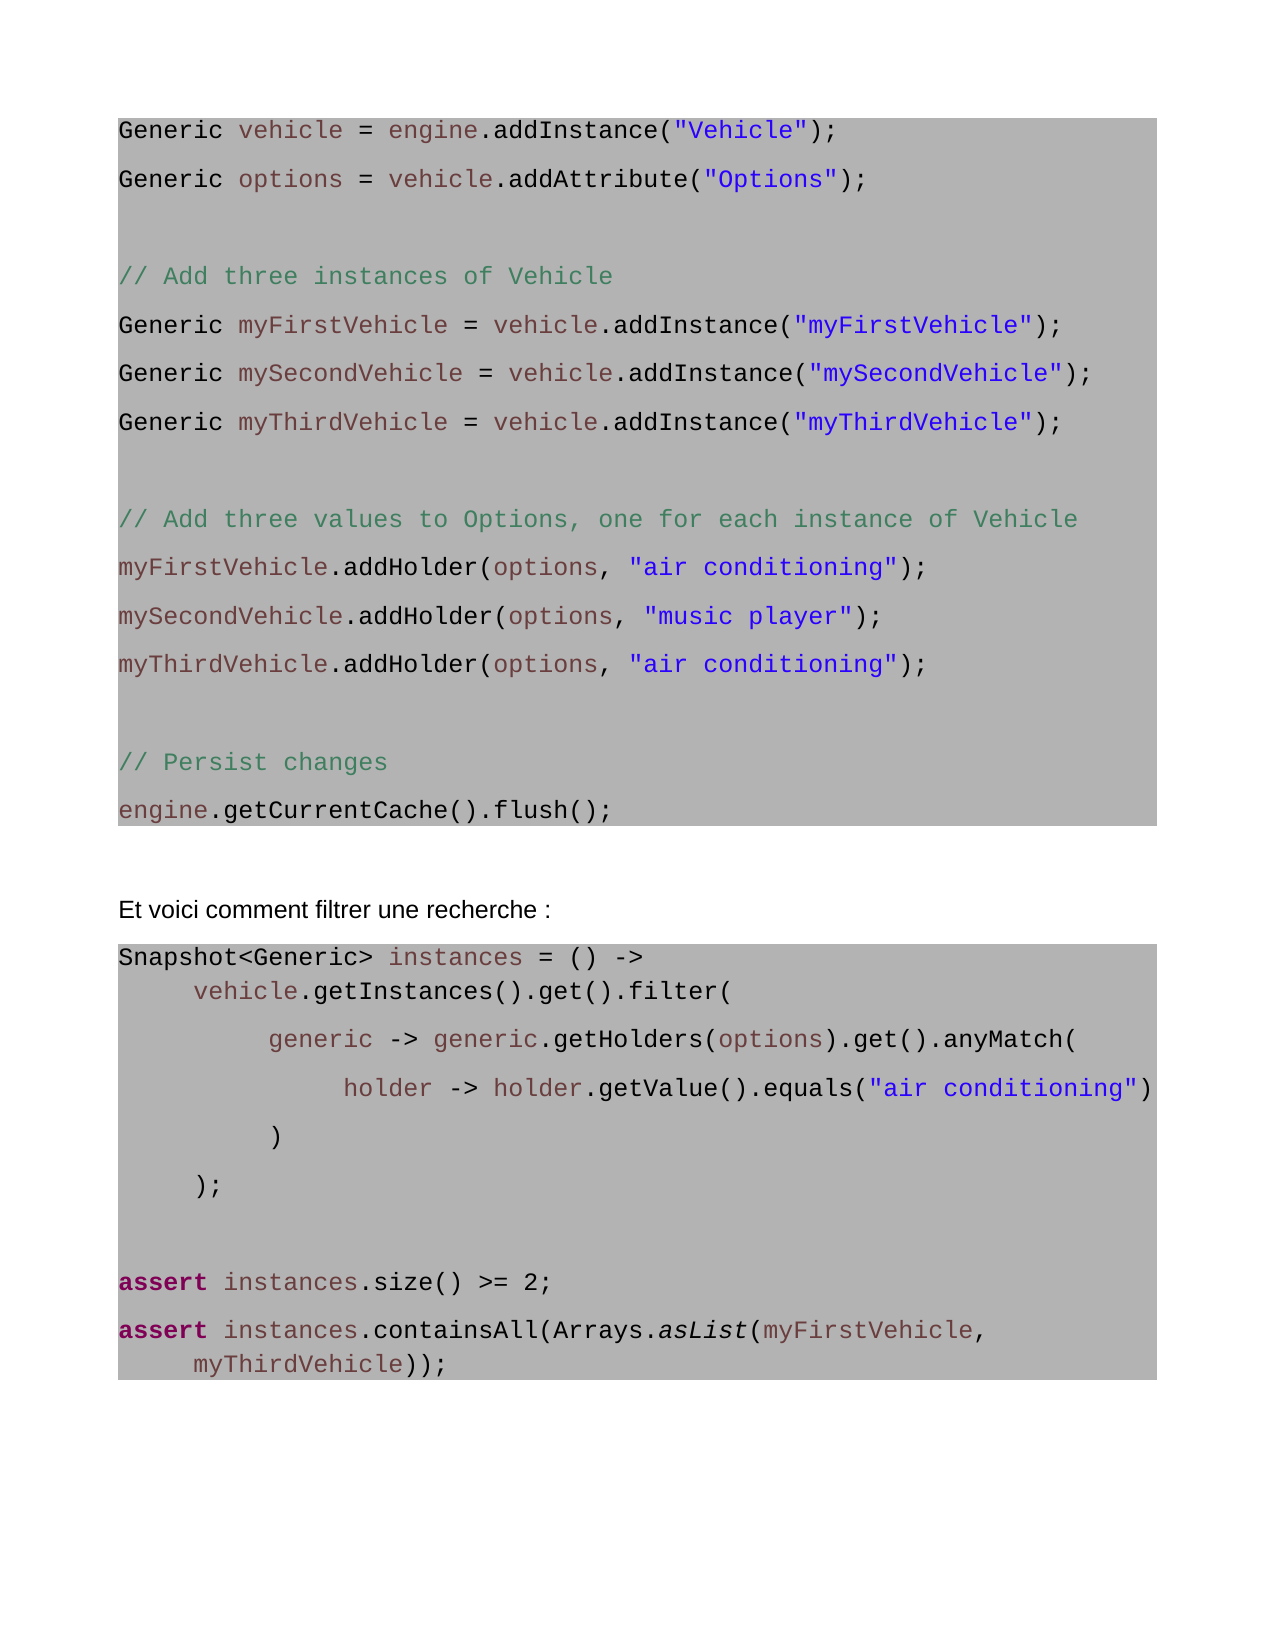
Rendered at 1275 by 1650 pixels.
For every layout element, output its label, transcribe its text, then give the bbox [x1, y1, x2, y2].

text // Persist changes [118, 749, 1157, 777]
text ); [118, 1172, 1157, 1201]
text Generic mySecondVehicle = vehicle.addInstance("mySecondVehicle"); [118, 361, 1157, 389]
text generic -> generic.getHolders(options).get().anyMatch( [118, 1027, 1157, 1055]
text Generic myThirdVehicle = vehicle.addInstance("myThirdVehicle"); [118, 409, 1157, 438]
text Snapshot<Generic> instances = () -> vehicle.getInstances().get().filter( [118, 944, 1157, 1007]
text engine.getCurrentCache().flush(); [118, 798, 1157, 826]
text mySecondVehicle.addHolder(options, "music player"); [118, 603, 1157, 632]
text assert instances.size() >= 2; [118, 1269, 1157, 1298]
text myFirstVehicle.addHolder(options, "air conditioning"); [118, 555, 1157, 583]
text Et voici comment filtrer une recherche : [118, 895, 1157, 924]
text assert instances.containsAll(Arrays.asList(myFirstVehicle, myThirdVehicle)); [118, 1318, 1157, 1380]
text // Add three instances of Vehicle [118, 264, 1157, 292]
text myThirdVehicle.addHolder(options, "air conditioning"); [118, 652, 1157, 680]
text Generic myFirstVehicle = vehicle.addInstance("myFirstVehicle"); [118, 312, 1157, 341]
text // Add three values to Options, one for each instance of Vehicle [118, 506, 1157, 535]
text Generic vehicle = engine.addInstance("Vehicle"); [118, 118, 1157, 146]
text holder -> holder.getValue().equals("air conditioning") [118, 1075, 1157, 1104]
text ) [118, 1124, 1157, 1152]
text Generic options = vehicle.addAttribute("Options"); [118, 167, 1157, 195]
